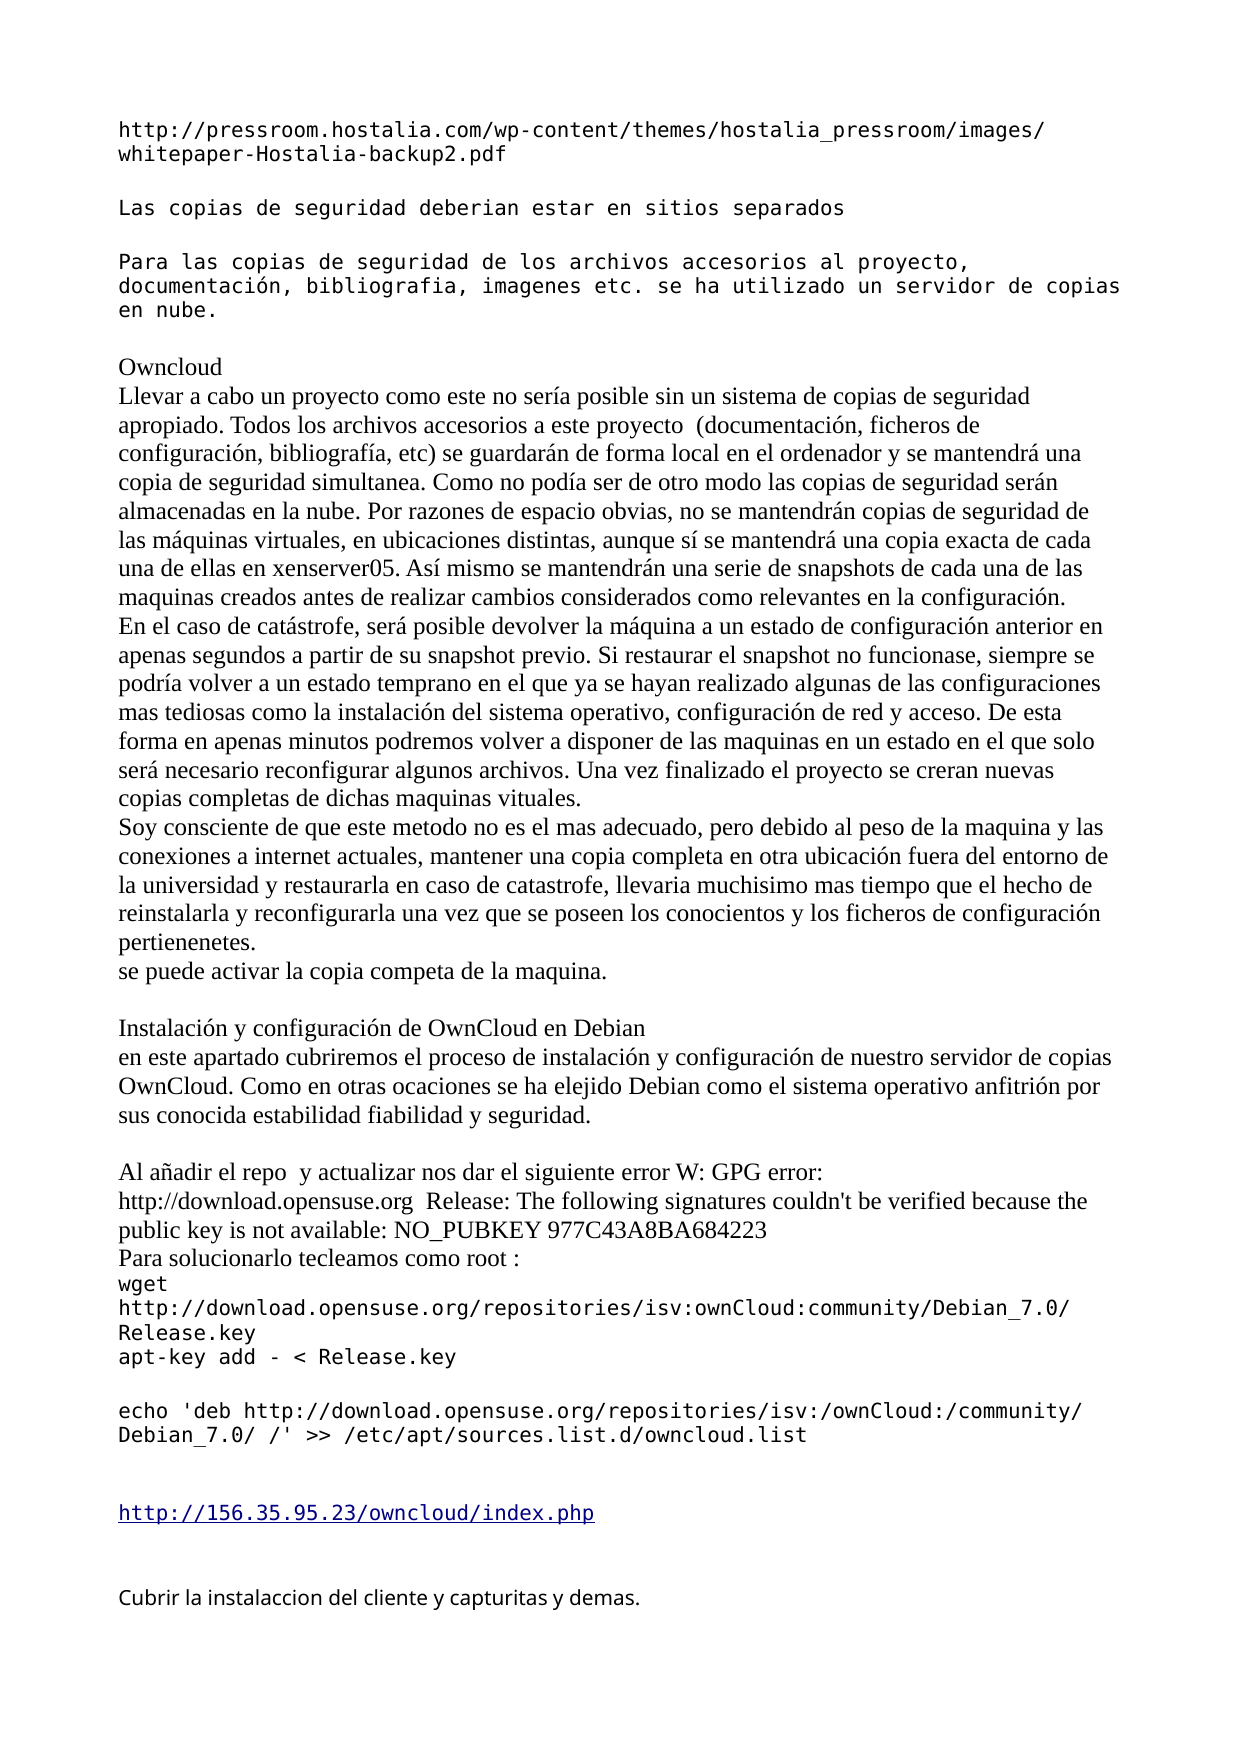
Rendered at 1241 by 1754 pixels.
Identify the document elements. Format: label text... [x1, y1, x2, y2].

text echo 'deb http://download.opensuse.org/repositories/isv:/ownCloud:/community/Debian_7.0/ /' >> /etc/apt/sources.list.d/owncloud.list [118, 1399, 1122, 1447]
text http://pressroom.hostalia.com/wp-content/themes/hostalia_pressroom/images/whitepaper-Hostalia-backup2.pdf [118, 118, 1122, 167]
text Al añadir el repo y actualizar nos dar el siguiente error W: GPG error: http://download.opensuse.org Release: The following signatures couldn't be verified because the public key is not available: NO_PUBKEY 977C43A8BA684223 [118, 1157, 1122, 1243]
text Las copias de seguridad deberian estar en sitios separados [118, 196, 1122, 220]
text Soy consciente de que este metodo no es el mas adecuado, pero debido al peso de la maquina y las conexiones a internet actuales, mantener una copia completa en otra ubicación fuera del entorno de la universidad y restaurarla en caso de catastrofe, llevaria muchisimo mas tiempo que el hecho de reinstalarla y reconfigurarla una vez que se poseen los conocientos y los ficheros de configuración pertienenetes. [118, 812, 1122, 956]
text wget http://download.opensuse.org/repositories/isv:ownCloud:community/Debian_7.0/Release.key [118, 1272, 1122, 1345]
text Owncloud [118, 352, 1122, 381]
text Para solucionarlo tecleamos como root : [118, 1243, 1122, 1272]
text En el caso de catástrofe, será posible devolver la máquina a un estado de configuración anterior en apenas segundos a partir de su snapshot previo. Si restaurar el snapshot no funcionase, siempre se podría volver a un estado temprano en el que ya se hayan realizado algunas de las configuraciones mas tediosas como la instalación del sistema operativo, configuración de red y acceso. De esta forma en apenas minutos podremos volver a disponer de las maquinas en un estado en el que solo será necesario reconfigurar algunos archivos. Una vez finalizado el proyecto se creran nuevas copias completas de dichas maquinas vituales. [118, 611, 1122, 812]
text se puede activar la copia competa de la maquina. [118, 956, 1122, 985]
text Para las copias de seguridad de los archivos accesorios al proyecto, documentación, bibliografia, imagenes etc. se ha utilizado un servidor de copias en nube. [118, 250, 1122, 323]
text http://156.35.95.23/owncloud/index.php [118, 1501, 1122, 1525]
text Instalación y configuración de OwnCloud en Debian [118, 1013, 1122, 1042]
text apt-key add - < Release.key [118, 1345, 1122, 1369]
text en este apartado cubriremos el proceso de instalación y configuración de nuestro servidor de copias OwnCloud. Como en otras ocaciones se ha elejido Debian como el sistema operativo anfitrión por sus conocida estabilidad fiabilidad y seguridad. [118, 1042, 1122, 1128]
text Llevar a cabo un proyecto como este no sería posible sin un sistema de copias de seguridad apropiado. Todos los archivos accesorios a este proyecto (documentación, ficheros de configuración, bibliografía, etc) se guardarán de forma local en el ordenador y se mantendrá una copia de seguridad simultanea. Como no podía ser de otro modo las copias de seguridad serán almacenadas en la nube. Por razones de espacio obvias, no se mantendrán copias de seguridad de las máquinas virtuales, en ubicaciones distintas, aunque sí se mantendrá una copia exacta de cada una de ellas en xenserver05. Así mismo se mantendrán una serie de snapshots de cada una de las maquinas creados antes de realizar cambios considerados como relevantes en la configuración. [118, 381, 1122, 611]
text Cubrir la instalaccion del cliente y capturitas y demas. [118, 1583, 1122, 1612]
